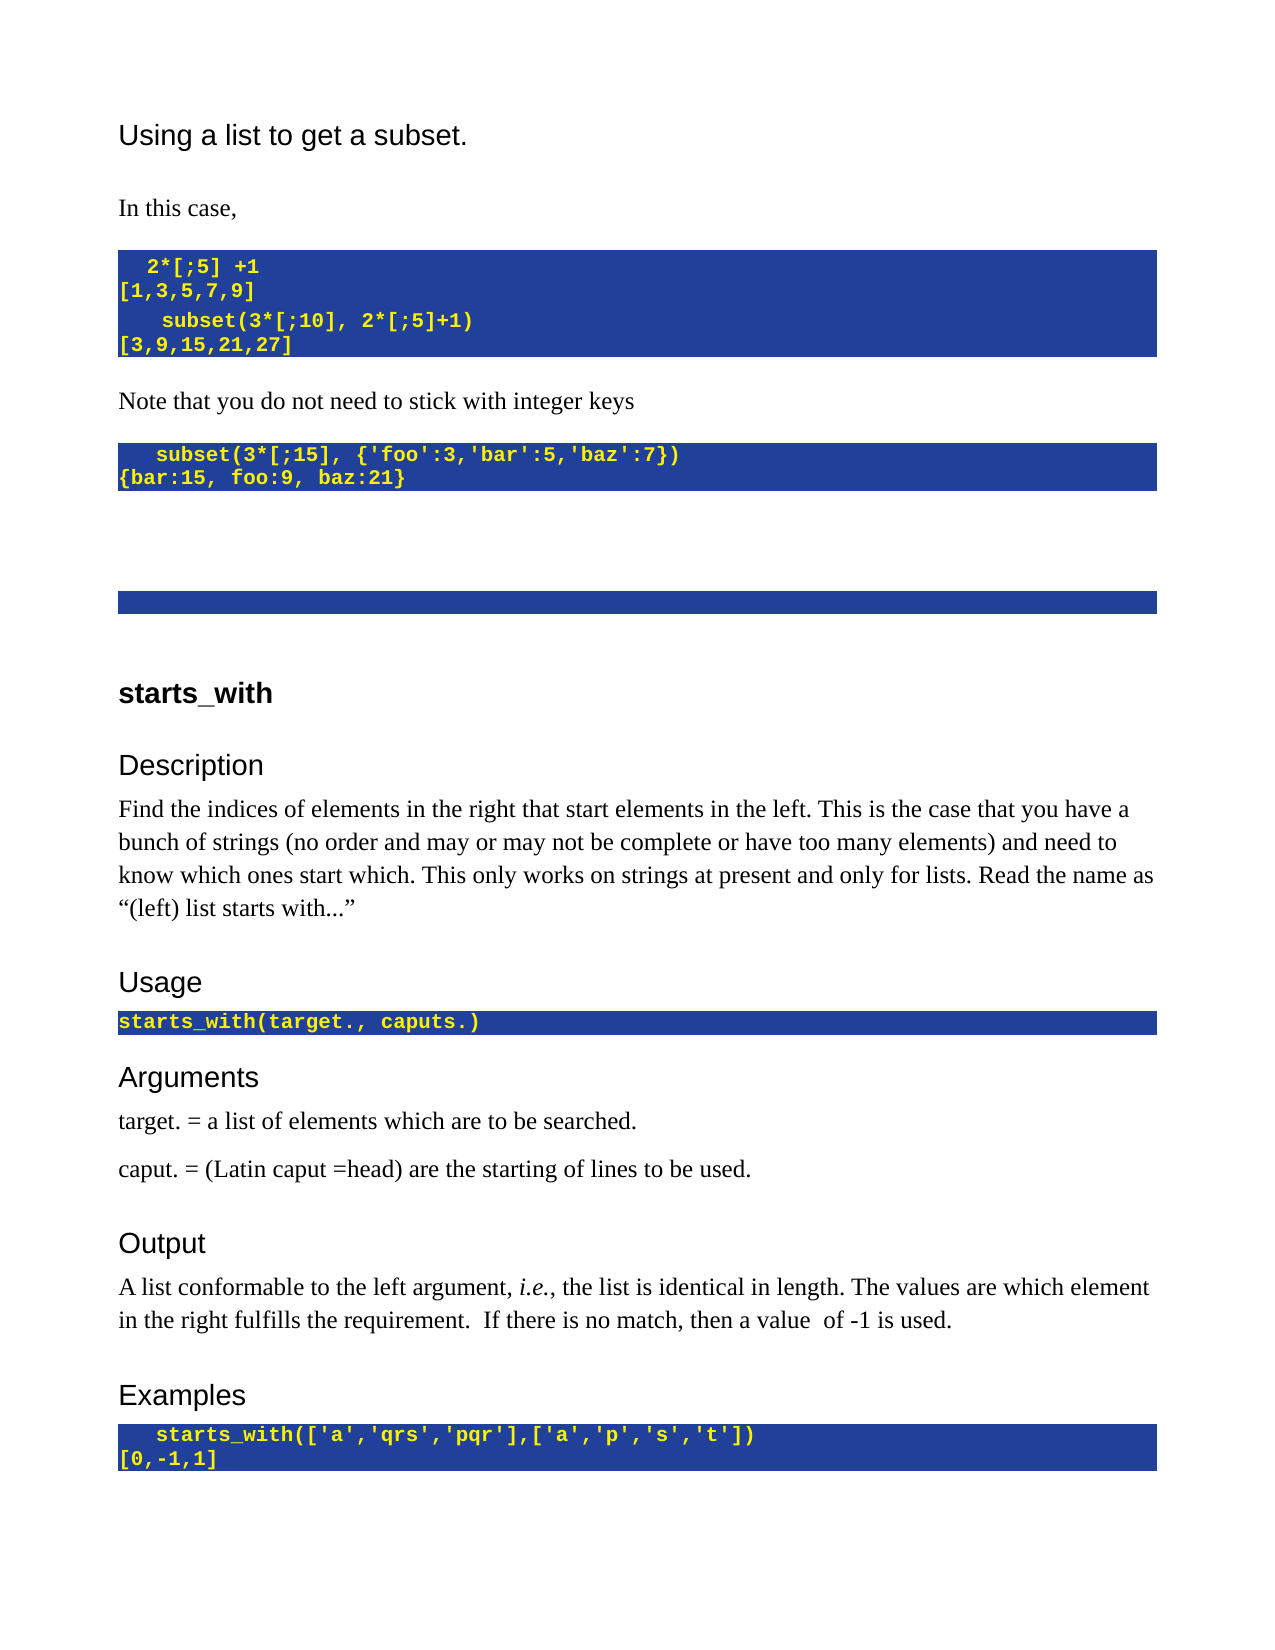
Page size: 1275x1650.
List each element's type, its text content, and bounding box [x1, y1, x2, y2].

text starts_with(target., caputs.) [118, 1011, 1157, 1035]
subtitle Arguments [118, 1060, 1157, 1094]
subtitle Examples [118, 1378, 1157, 1412]
text caput. = (Latin caput =head) are the starting of lines to be used. [118, 1154, 1157, 1182]
text A list conformable to the left argument, i.e., the list is identical in length. The values are which element in the right fulfills the requirement. If there is no match, then a value of -1 is used. [118, 1272, 1157, 1334]
text starts_with(['a','qrs','pqr'],['a','p','s','t']) [118, 1424, 1157, 1448]
subtitle Using a list to get a subset. [118, 118, 1157, 152]
subtitle Output [118, 1226, 1157, 1260]
text [0,-1,1] [118, 1448, 1157, 1471]
text subset(3*[;10], 2*[;5]+1) [3,9,15,21,27] [118, 304, 1157, 357]
subtitle Description [118, 748, 1157, 781]
text subset(3*[;15], {'foo':3,'bar':5,'baz':7}) {bar:15, foo:9, baz:21} [118, 443, 1157, 491]
subtitle Usage [118, 965, 1157, 999]
text Find the indices of elements in the right that start elements in the left. This is the case that you have a bunch of strings (no order and may or may not be complete or have too many elements) and need to know which ones start which. This only works on strings at present and only for lists. Read the name as “(left) list starts with...” [118, 794, 1157, 922]
subtitle starts_with [118, 676, 1157, 710]
text target. = a list of elements which are to be searched. [118, 1106, 1157, 1135]
text Note that you do not need to stick with integer keys [118, 386, 1157, 415]
text [1,3,5,7,9] [118, 280, 1157, 304]
text In this case, [118, 193, 1157, 222]
text 2*[;5] +1 [118, 250, 1157, 280]
